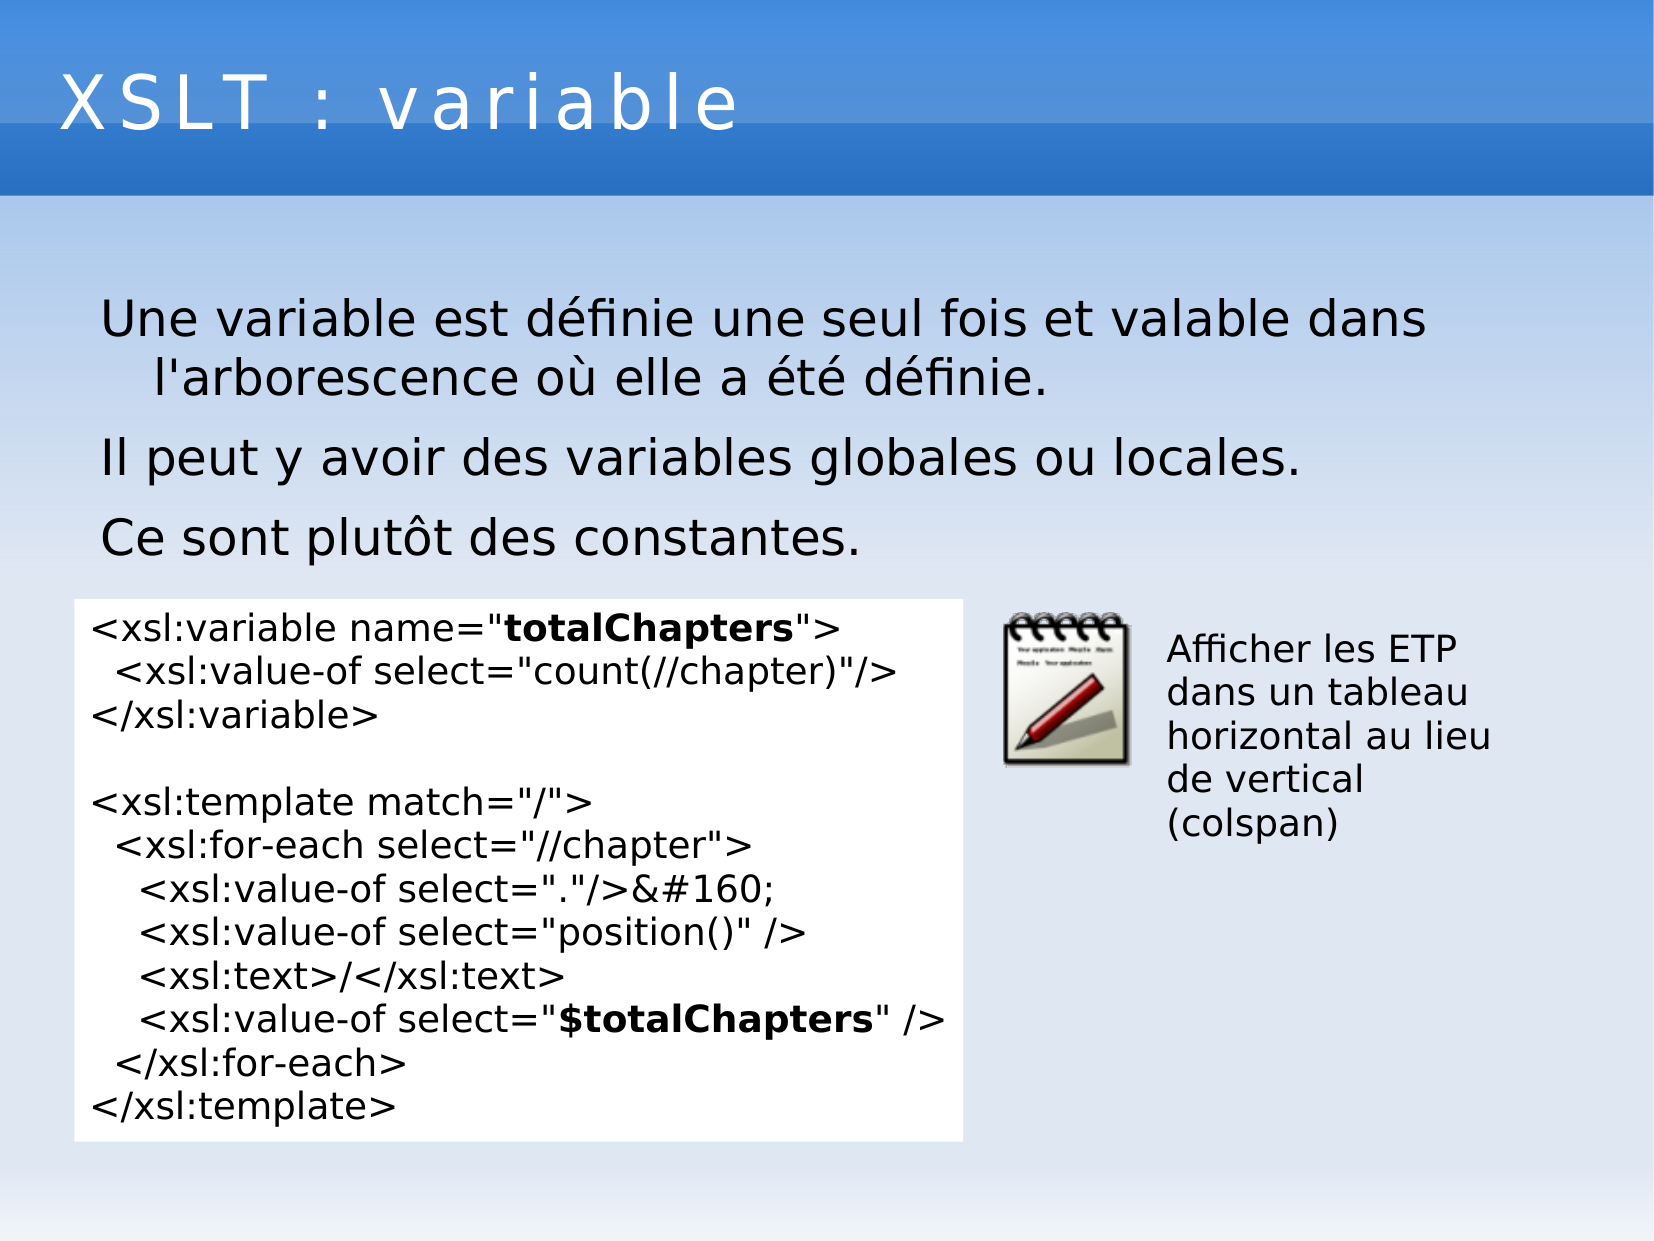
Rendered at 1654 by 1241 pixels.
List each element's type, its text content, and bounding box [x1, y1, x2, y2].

text_box Afficher les ETP dans un tableau horizontal au lieu de vertical (colspan) [1151, 620, 1565, 1034]
text_box <xsl:variable name="totalChapters"> <xsl:value-of select="count(//chapter)"/> </xsl:variable> <xsl:template match="/"> <xsl:for-each select="//chapter"> <xsl:value-of select="."/>&#160; <xsl:value-of select="position()" /> <xsl:text>/</xsl:text> <xsl:value-of select="$totalChapters" /> </xsl:for-each> </xsl:template> [74, 598, 964, 1142]
title XSLT : variable [59, 29, 1625, 178]
list Une variable est définie une seul fois et valable dans l'arborescence où elle a été définie. Il peut y avoir des variables globales ou locales. Ce sont plutôt des constantes. [82, 290, 1571, 584]
picture [0, 0, 1654, 1241]
